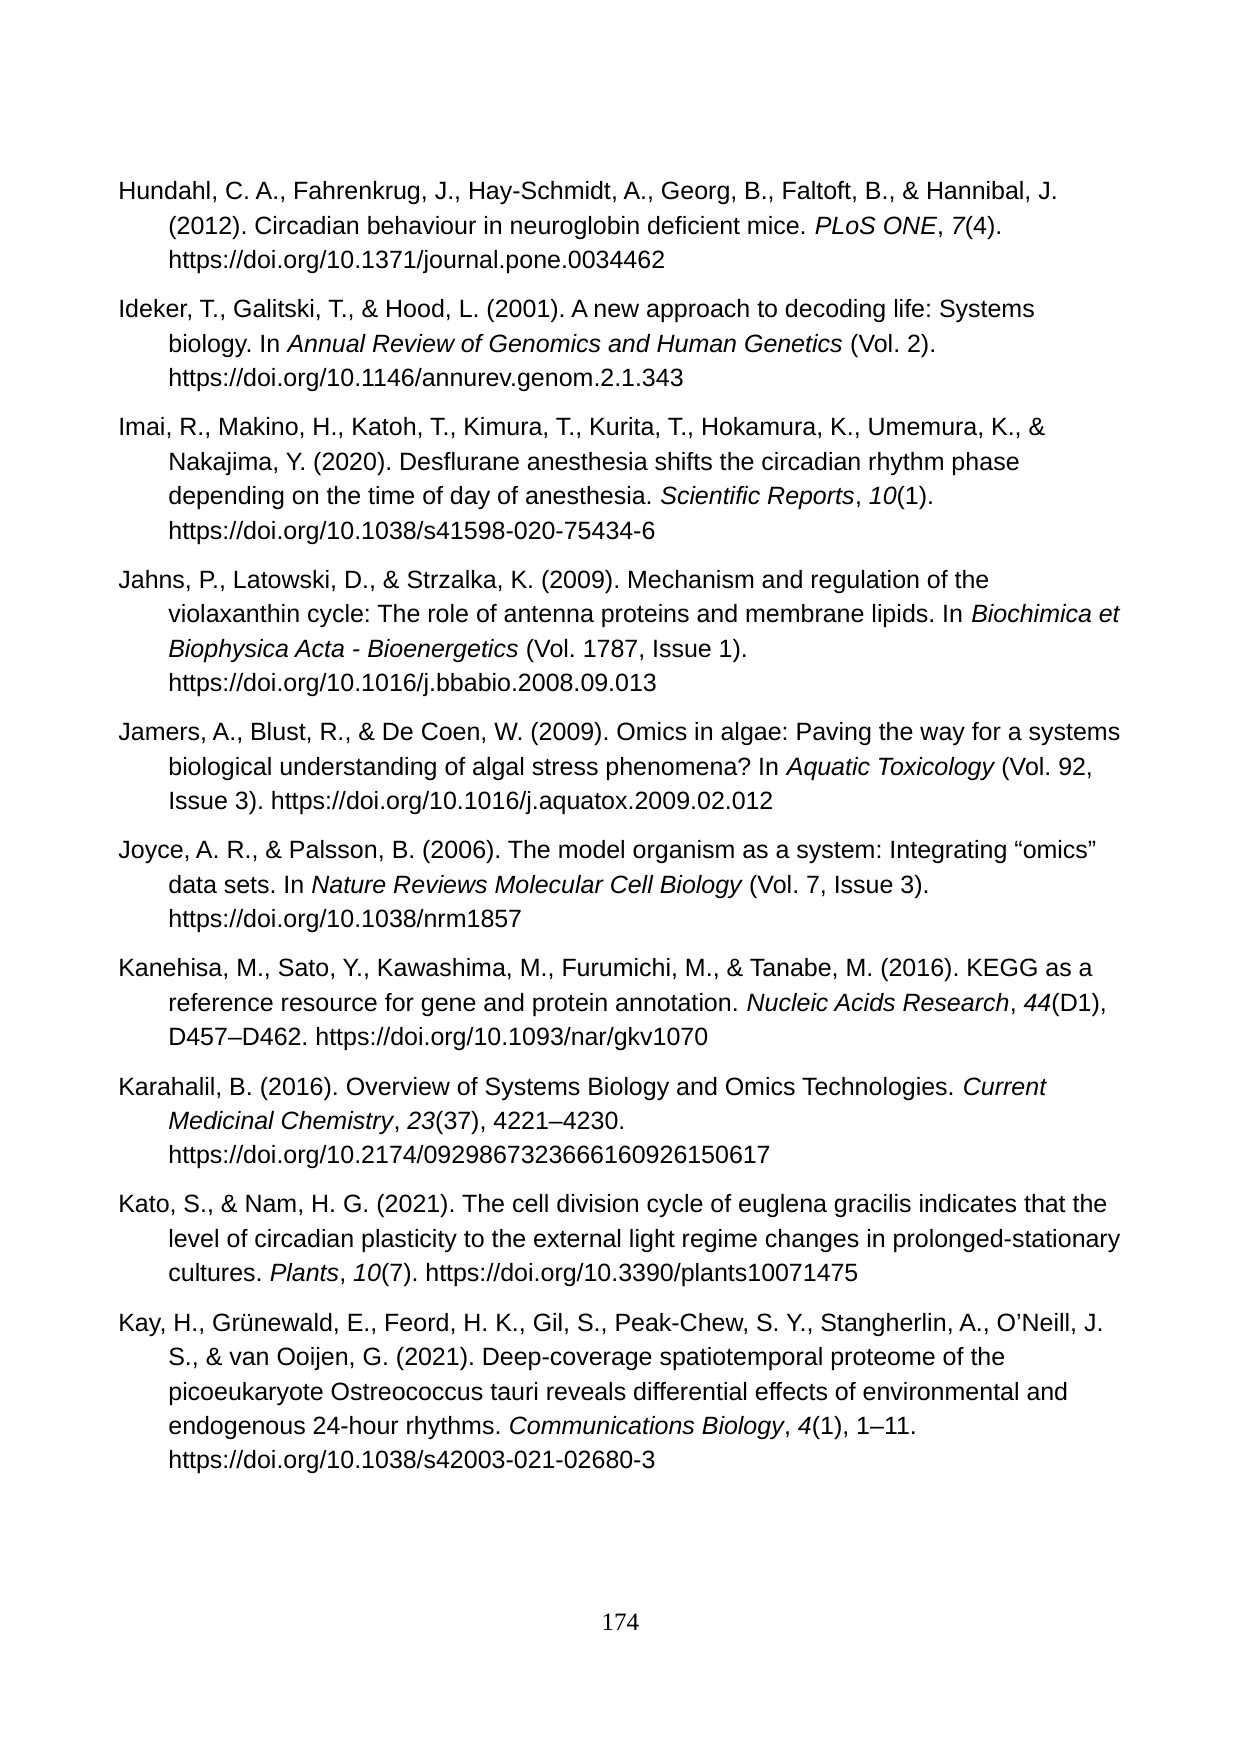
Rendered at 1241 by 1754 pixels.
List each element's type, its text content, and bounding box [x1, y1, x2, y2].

text Jamers, A., Blust, R., & De Coen, W. (2009). Omics in algae: Paving the way for a systems biological understanding of algal stress phenomena? In Aquatic Toxicology (Vol. 92, Issue 3). https://doi.org/10.1016/j.aquatox.2009.02.012 [118, 717, 1122, 815]
text Imai, R., Makino, H., Katoh, T., Kimura, T., Kurita, T., Hokamura, K., Umemura, K., & Nakajima, Y. (2020). Desflurane anesthesia shifts the circadian rhythm phase depending on the time of day of anesthesia. Scientific Reports, 10(1). https://doi.org/10.1038/s41598-020-75434-6 [118, 412, 1122, 544]
text Jahns, P., Latowski, D., & Strzalka, K. (2009). Mechanism and regulation of the violaxanthin cycle: The role of antenna proteins and membrane lipids. In Biochimica et Biophysica Acta - Bioenergetics (Vol. 1787, Issue 1). https://doi.org/10.1016/j.bbabio.2008.09.013 [118, 565, 1122, 697]
text Karahalil, B. (2016). Overview of Systems Biology and Omics Technologies. Current Medicinal Chemistry, 23(37), 4221–4230. https://doi.org/10.2174/0929867323666160926150617 [118, 1071, 1122, 1169]
text Hundahl, C. A., Fahrenkrug, J., Hay-Schmidt, A., Georg, B., Faltoft, B., & Hannibal, J. (2012). Circadian behaviour in neuroglobin deficient mice. PLoS ONE, 7(4). https://doi.org/10.1371/journal.pone.0034462 [118, 176, 1122, 274]
text Joyce, A. R., & Palsson, B. (2006). The model organism as a system: Integrating “omics” data sets. In Nature Reviews Molecular Cell Biology (Vol. 7, Issue 3). https://doi.org/10.1038/nrm1857 [118, 835, 1122, 933]
text Ideker, T., Galitski, T., & Hood, L. (2001). A new approach to decoding life: Systems biology. In Annual Review of Genomics and Human Genetics (Vol. 2). https://doi.org/10.1146/annurev.genom.2.1.343 [118, 294, 1122, 392]
text Kay, H., Grünewald, E., Feord, H. K., Gil, S., Peak-Chew, S. Y., Stangherlin, A., O’Neill, J. S., & van Ooijen, G. (2021). Deep-coverage spatiotemporal proteome of the picoeukaryote Ostreococcus tauri reveals differential effects of environmental and endogenous 24-hour rhythms. Communications Biology, 4(1), 1–11. https://doi.org/10.1038/s42003-021-02680-3 [118, 1307, 1122, 1474]
text Kanehisa, M., Sato, Y., Kawashima, M., Furumichi, M., & Tanabe, M. (2016). KEGG as a reference resource for gene and protein annotation. Nucleic Acids Research, 44(D1), D457–D462. https://doi.org/10.1093/nar/gkv1070 [118, 953, 1122, 1051]
text Kato, S., & Nam, H. G. (2021). The cell division cycle of euglena gracilis indicates that the level of circadian plasticity to the external light regime changes in prolonged‐stationary cultures. Plants, 10(7). https://doi.org/10.3390/plants10071475 [118, 1189, 1122, 1287]
